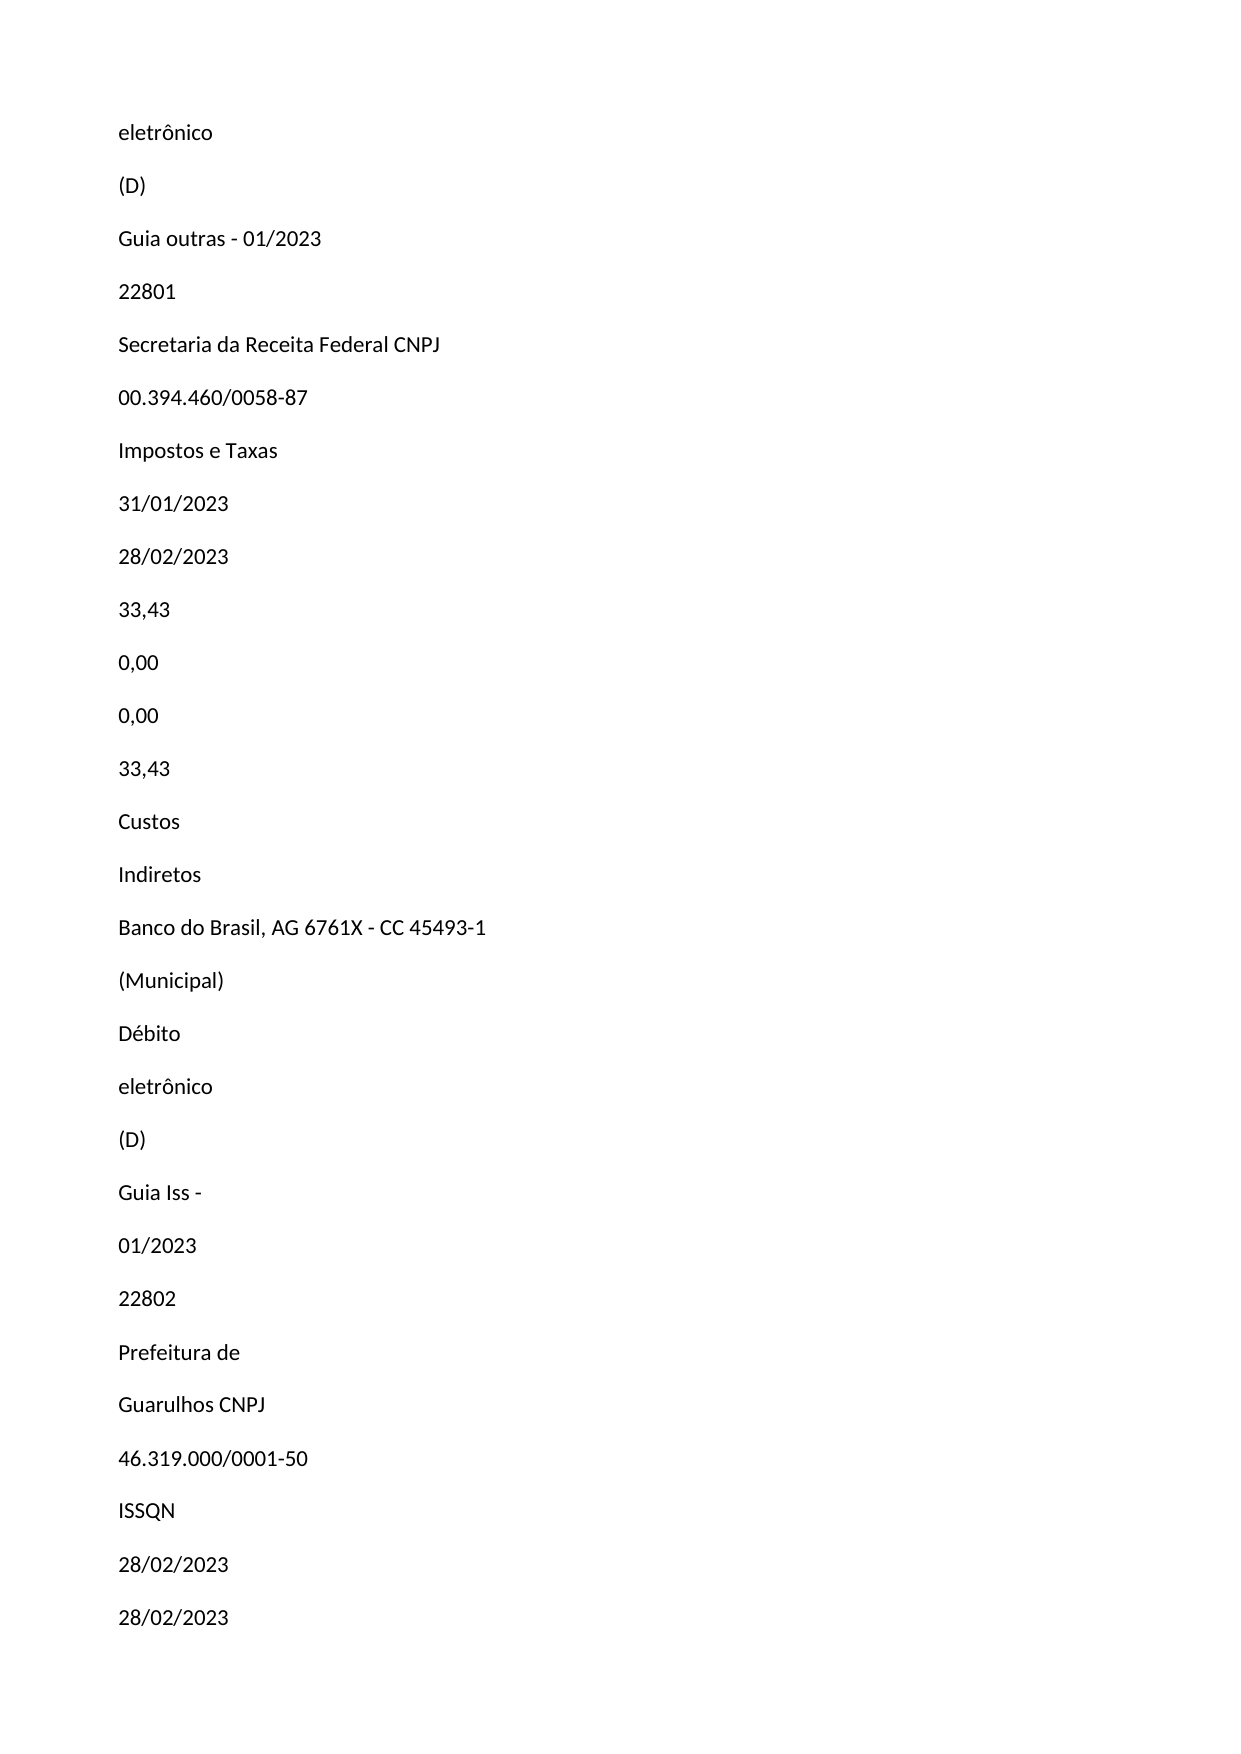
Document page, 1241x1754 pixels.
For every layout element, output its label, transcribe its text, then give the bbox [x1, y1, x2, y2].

text Indiretos [118, 860, 1122, 888]
text eletrônico [118, 118, 1122, 146]
text (Municipal) [118, 966, 1122, 994]
text 28/02/2023 [118, 1550, 1122, 1578]
text 33,43 [118, 754, 1122, 782]
text 31/01/2023 [118, 489, 1122, 517]
text Débito [118, 1019, 1122, 1047]
text 46.319.000/0001-50 [118, 1444, 1122, 1472]
text 28/02/2023 [118, 1603, 1122, 1631]
text Guia outras - 01/2023 [118, 224, 1122, 252]
text Banco do Brasil, AG 6761X - CC 45493-1 [118, 913, 1122, 941]
text 0,00 [118, 648, 1122, 676]
text 0,00 [118, 701, 1122, 729]
text 22802 [118, 1284, 1122, 1313]
text Impostos e Taxas [118, 436, 1122, 464]
text 28/02/2023 [118, 542, 1122, 570]
text 00.394.460/0058-87 [118, 383, 1122, 411]
text 22801 [118, 277, 1122, 305]
text (D) [118, 1126, 1122, 1153]
text (D) [118, 171, 1122, 199]
text Secretaria da Receita Federal CNPJ [118, 330, 1122, 358]
text Guia Iss - [118, 1178, 1122, 1207]
text ISSQN [118, 1497, 1122, 1525]
text Prefeitura de [118, 1338, 1122, 1366]
text eletrônico [118, 1072, 1122, 1101]
text Guarulhos CNPJ [118, 1391, 1122, 1419]
text 33,43 [118, 595, 1122, 623]
text 01/2023 [118, 1232, 1122, 1259]
text Custos [118, 807, 1122, 835]
